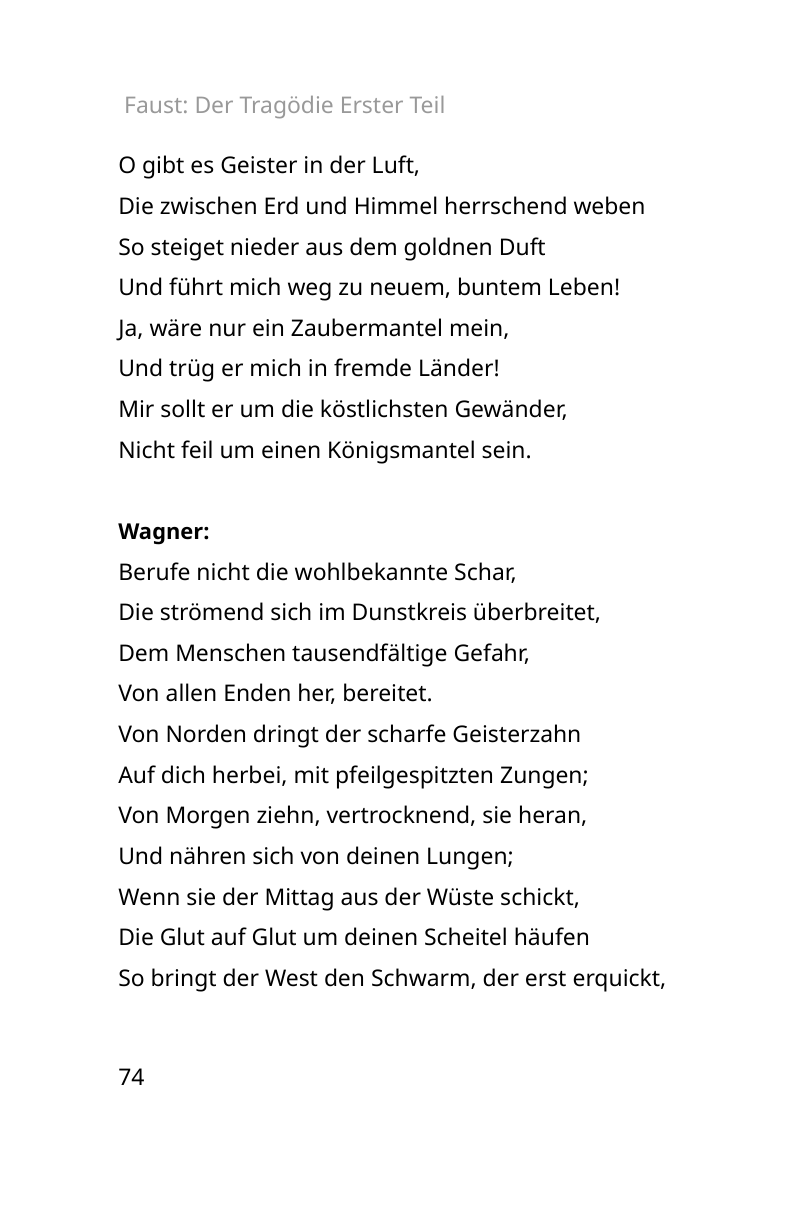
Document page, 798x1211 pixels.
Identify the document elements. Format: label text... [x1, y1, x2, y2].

text O gibt es Geister in der Luft, Die zwischen Erd und Himmel herrschend weben So steiget nieder aus dem goldnen Duft Und führt mich weg zu neuem, buntem Leben! Ja, wäre nur ein Zaubermantel mein, Und trüg er mich in fremde Länder! Mir sollt er um die köstlichsten Gewänder, Nicht feil um einen Königsmantel sein. [118, 149, 679, 465]
text Wagner: Berufe nicht die wohlbekannte Schar, Die strömend sich im Dunstkreis überbreitet, Dem Menschen tausendfältige Gefahr, Von allen Enden her, bereitet. Von Norden dringt der scharfe Geisterzahn Auf dich herbei, mit pfeilgespitzten Zungen; Von Morgen ziehn, vertrocknend, sie heran, Und nähren sich von deinen Lungen; Wenn sie der Mittag aus der Wüste schickt, Die Glut auf Glut um deinen Scheitel häufen So bringt der West den Schwarm, der erst erquickt, [118, 492, 679, 993]
